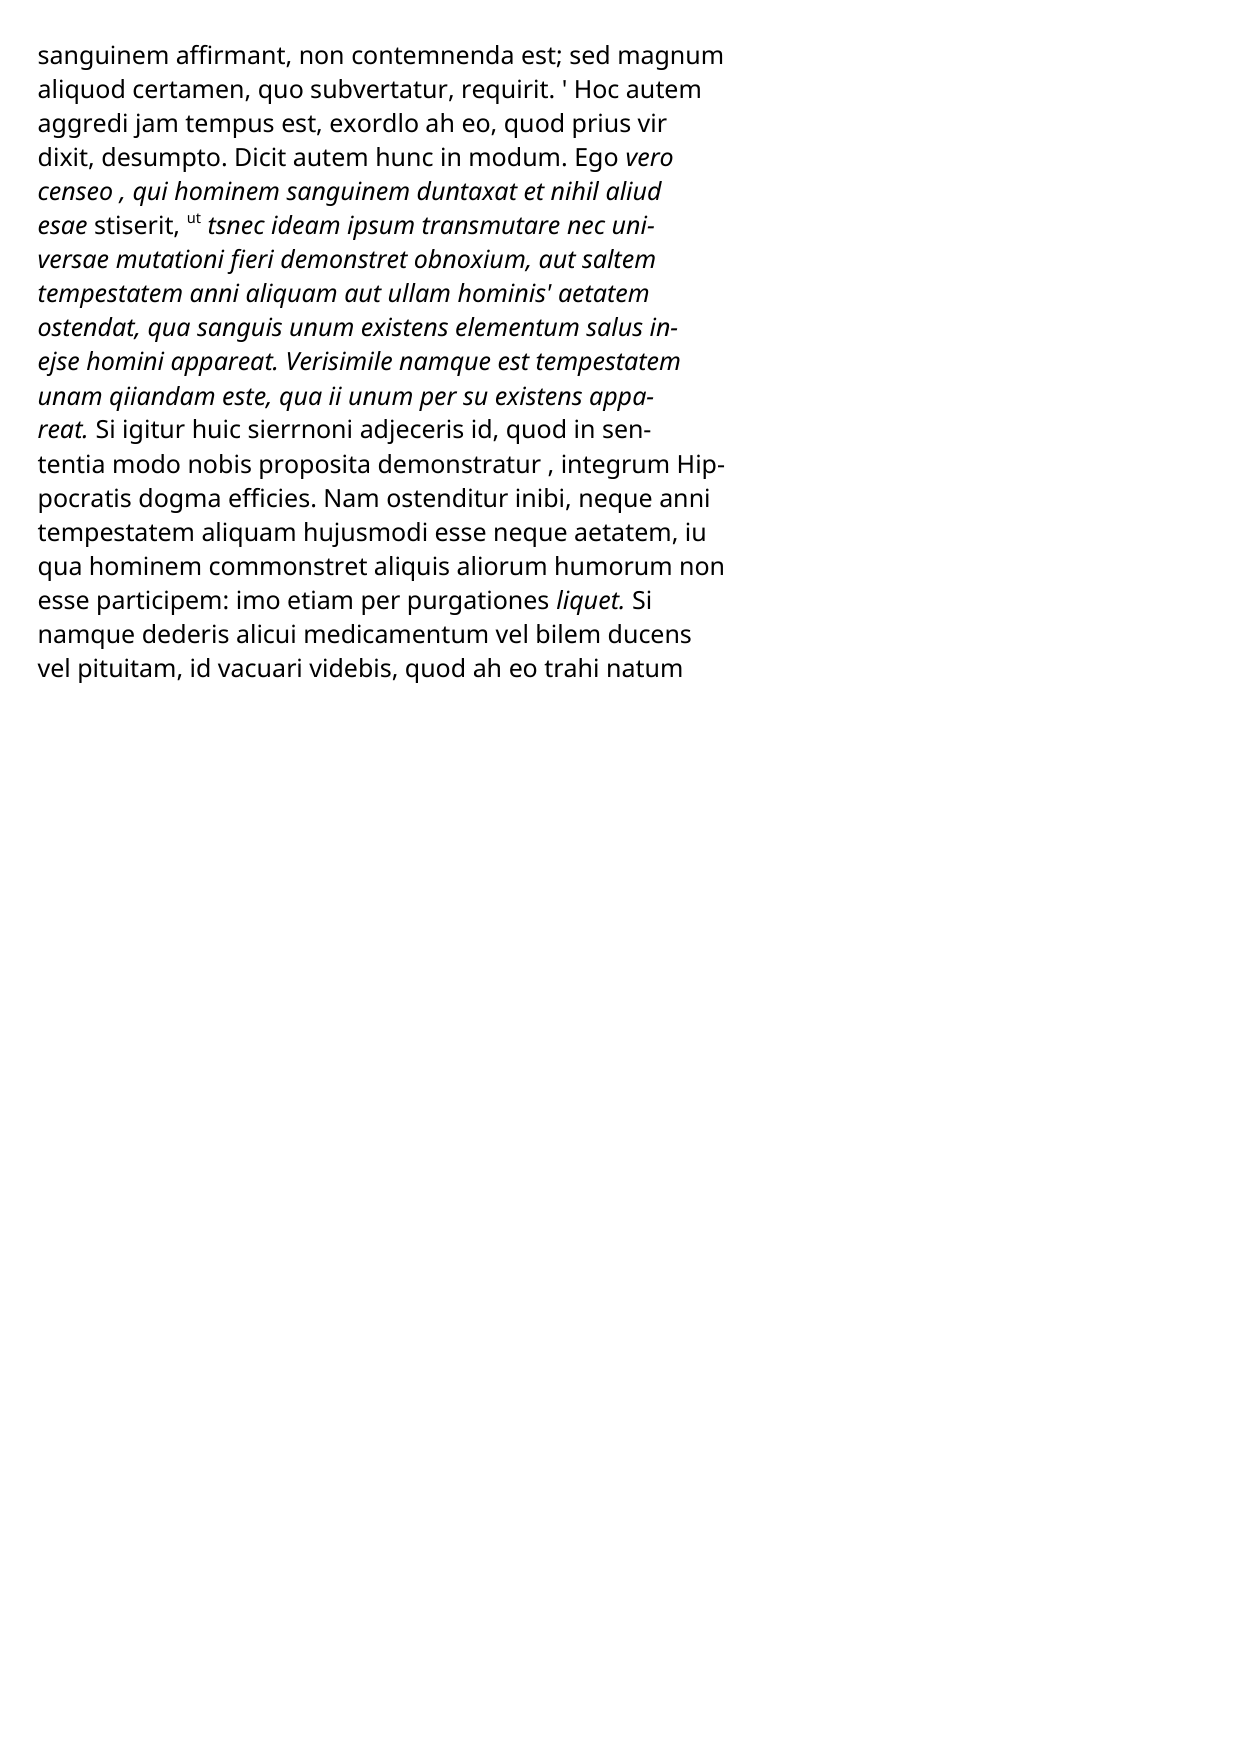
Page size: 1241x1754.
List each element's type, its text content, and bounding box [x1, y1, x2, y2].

text sanguinem affirmant, non contemnenda est; sed magnum aliquod certamen, quo subvertatur, requirit. ' Hoc autem aggredi jam tempus est, exordlo ah eo, quod prius vir dixit, desumpto. Dicit autem hunc in modum. Ego vero censeo , qui hominem sanguinem duntaxat et nihil aliud esae stiserit, ut tsnec ideam ipsum transmutare nec uni- versae mutationi fieri demonstret obnoxium, aut saltem tempestatem anni aliquam aut ullam hominis' aetatem ostendat, qua sanguis unum existens elementum salus in- ejse homini appareat. Verisimile namque est tempestatem unam qiiandam este, qua ii unum per su existens appa- reat. Si igitur huic sierrnoni adjeceris id, quod in sen- tentia modo nobis proposita demonstratur , integrum Hip- pocratis dogma efficies. Nam ostenditur inibi, neque anni tempestatem aliquam hujusmodi esse neque aetatem, iu qua hominem commonstret aliquis aliorum humorum non esse participem: imo etiam per purgationes liquet. Si namque dederis alicui medicamentum vel bilem ducens vel pituitam, id vacuari videbis, quod ah eo trahi natum [37, 37, 1203, 685]
